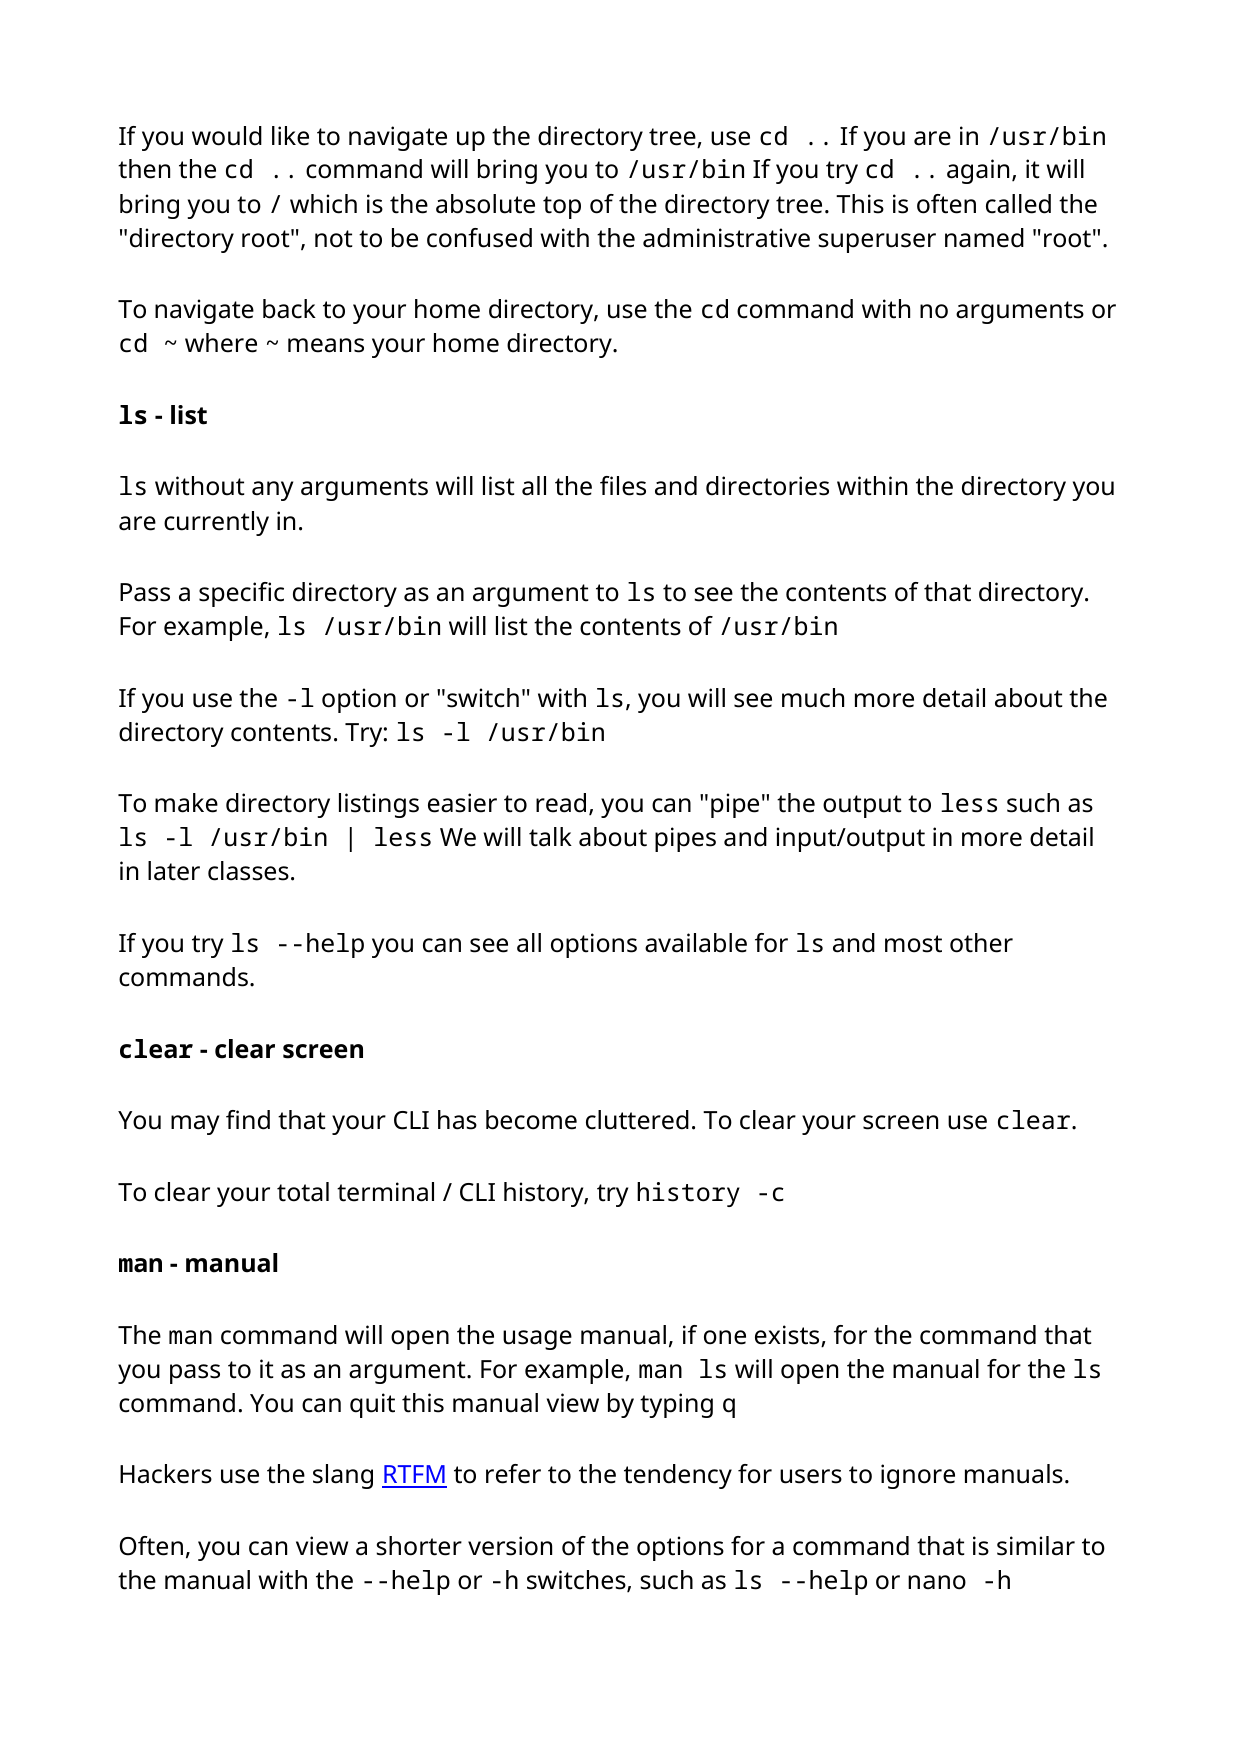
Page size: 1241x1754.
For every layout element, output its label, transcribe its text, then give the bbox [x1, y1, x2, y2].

text clear - clear screen [118, 1031, 1122, 1065]
text Often, you can view a shorter version of the options for a command that is similar to the manual with the --help or -h switches, such as ls --help or nano -h [118, 1529, 1122, 1597]
text To navigate back to your home directory, use the cd command with no arguments or cd ~ where ~ means your home directory. [118, 292, 1122, 360]
text man - manual [118, 1246, 1122, 1280]
text ls - list [118, 397, 1122, 432]
text If you would like to navigate up the directory tree, use cd .. If you are in /usr/bin then the cd .. command will bring you to /usr/bin If you try cd .. again, it will bring you to / which is the absolute top of the directory tree. This is often called the "directory root", not to be confused with the administrative superuser named "root". [118, 118, 1122, 254]
text To clear your total terminal / CLI history, try history -c [118, 1174, 1122, 1208]
text Pass a specific directory as an argument to ls to see the contents of that directory. For example, ls /usr/bin will list the contents of /usr/bin [118, 575, 1122, 643]
text The man command will open the usage manual, if one exists, for the command that you pass to it as an argument. For example, man ls will open the manual for the ls command. You can quit this manual view by typing q [118, 1317, 1122, 1420]
text If you use the -l option or "switch" with ls, you will see much more detail about the directory contents. Try: ls -l /usr/bin [118, 680, 1122, 748]
text Hackers use the slang RTFM to refer to the tendency for users to ignore manuals. [118, 1457, 1122, 1491]
text To make directory listings easier to read, you can "pipe" the output to less such as ls -l /usr/bin | less We will talk about pipes and input/output in more detail in later classes. [118, 786, 1122, 888]
text You may find that your CLI has become cluttered. To clear your screen use clear. [118, 1103, 1122, 1137]
text If you try ls --help you can see all options available for ls and most other commands. [118, 926, 1122, 994]
text ls without any arguments will list all the files and directories within the directory you are currently in. [118, 469, 1122, 537]
